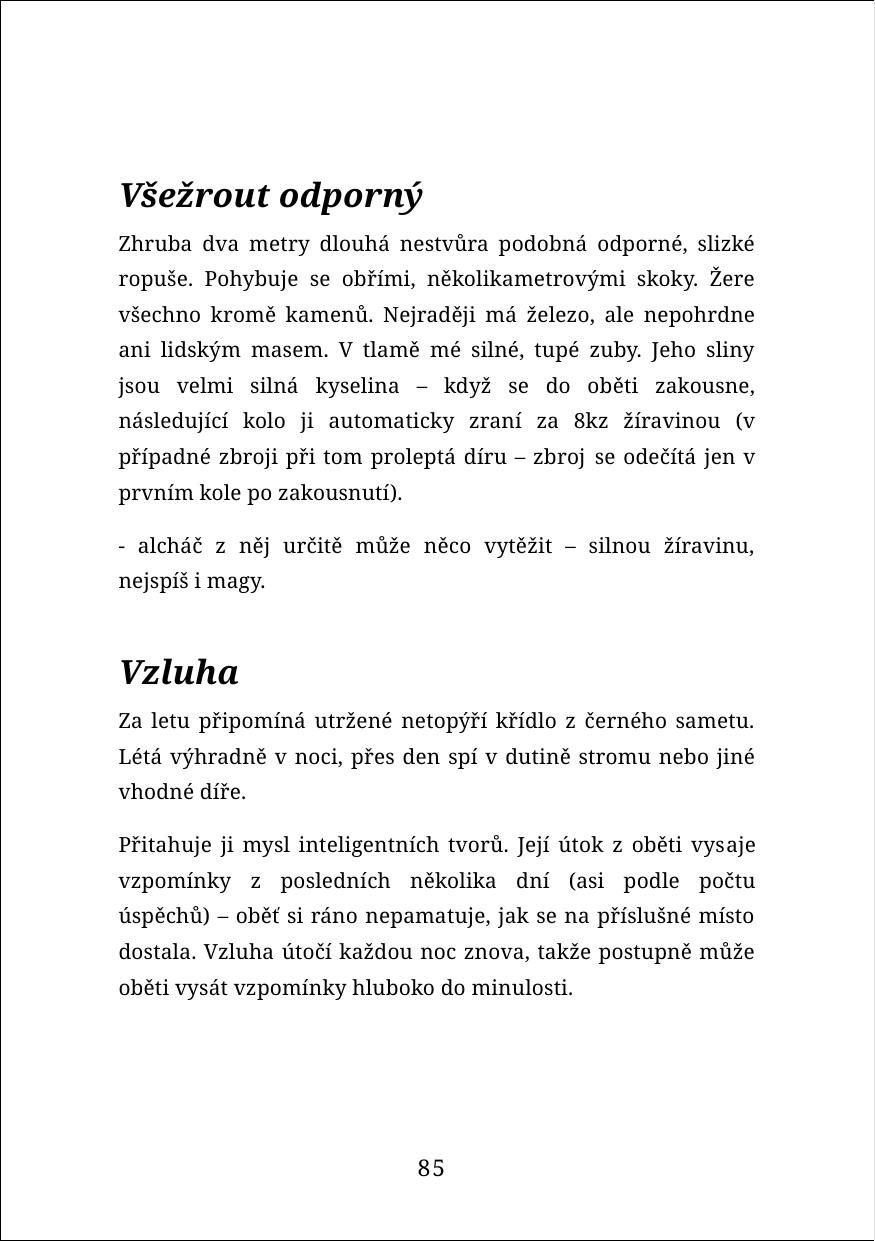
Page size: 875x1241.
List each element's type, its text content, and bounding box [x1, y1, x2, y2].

subtitle Vzluha [118, 649, 756, 694]
text - alcháč z něj určitě může něco vytěžit – silnou žíravinu, nejspíš i magy. [118, 531, 756, 595]
text Za letu připomíná utržené netopýří křídlo z černého sametu. Létá výhradně v noci, přes den spí v dutině stromu nebo jiné vhodné díře. [118, 706, 756, 806]
subtitle Všežrout odporný [118, 172, 756, 217]
text Přitahuje ji mysl inteligentních tvorů. Její útok z oběti vysaje vzpomínky z posledních několika dní (asi podle počtu úspěchů) – oběť si ráno nepamatuje, jak se na příslušné místo dostala. Vzluha útočí každou noc znova, takže postupně může oběti vysát vzpomínky hluboko do minulosti. [118, 831, 756, 1001]
text Zhruba dva metry dlouhá nestvůra podobná odporné, slizké ropuše. Pohybuje se obřími, několikametrovými skoky. Žere všechno kromě kamenů. Nejraději má železo, ale nepohrdne ani lidským masem. V tlamě mé silné, tupé zuby. Jeho sliny jsou velmi silná kyselina – když se do oběti zakousne, následující kolo ji automaticky zraní za 8kz žíravinou (v případné zbroji při tom proleptá díru – zbroj se odečítá jen v prvním kole po zakousnutí). [118, 229, 756, 506]
